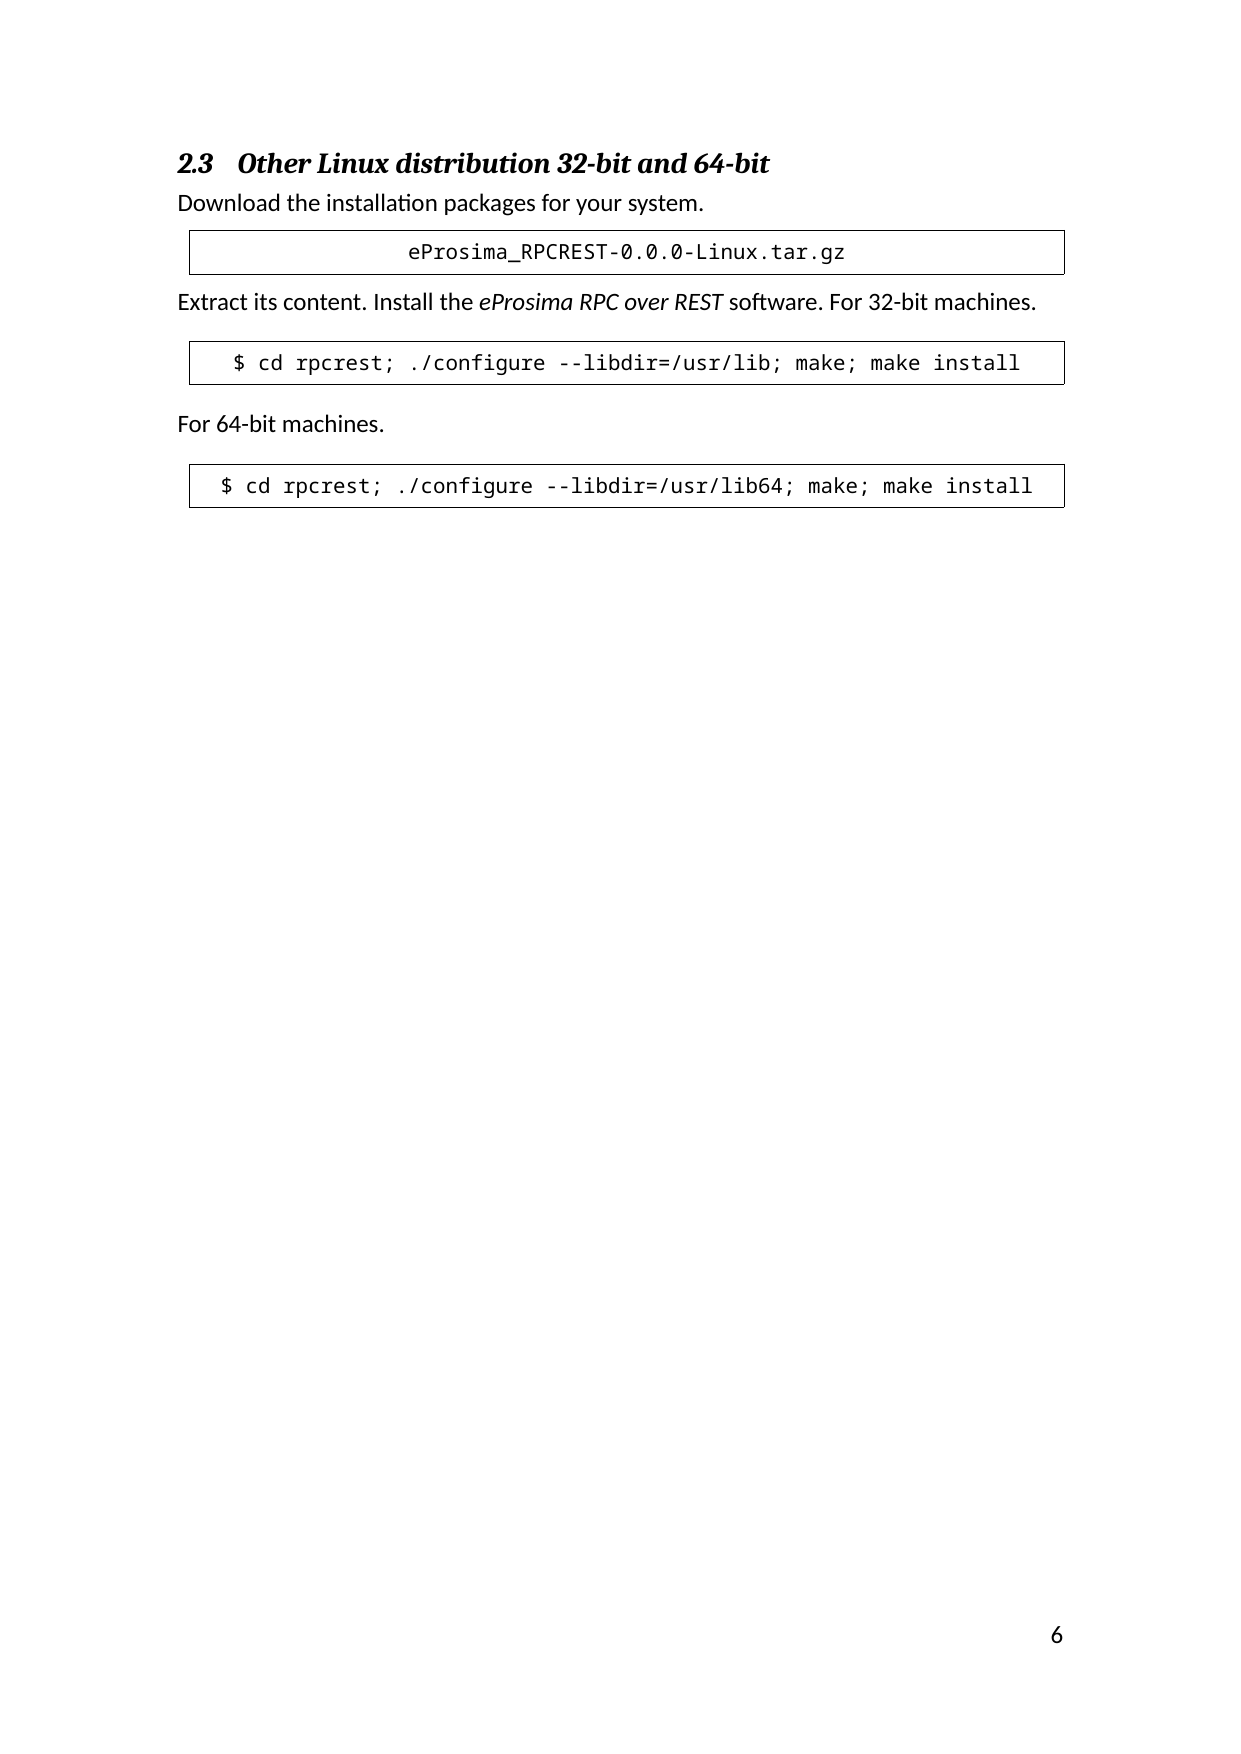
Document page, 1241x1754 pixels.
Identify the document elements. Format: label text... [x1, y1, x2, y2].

text For 64-bit machines. [177, 409, 1063, 439]
text $ cd rpcrest; ./configure --libdir=/usr/lib; make; make install [204, 348, 1049, 377]
subtitle Other Linux distribution 32-bit and 64-bit [177, 148, 1063, 181]
text $ cd rpcrest; ./configure --libdir=/usr/lib64; make; make install [204, 471, 1049, 499]
list Download the installation packages for your system. [177, 187, 1063, 218]
text eProsima_RPCREST-0.0.0-Linux.tar.gz [204, 237, 1049, 266]
text Extract its content. Install the eProsima RPC over REST software. For 32-bit machines. [177, 286, 1063, 317]
